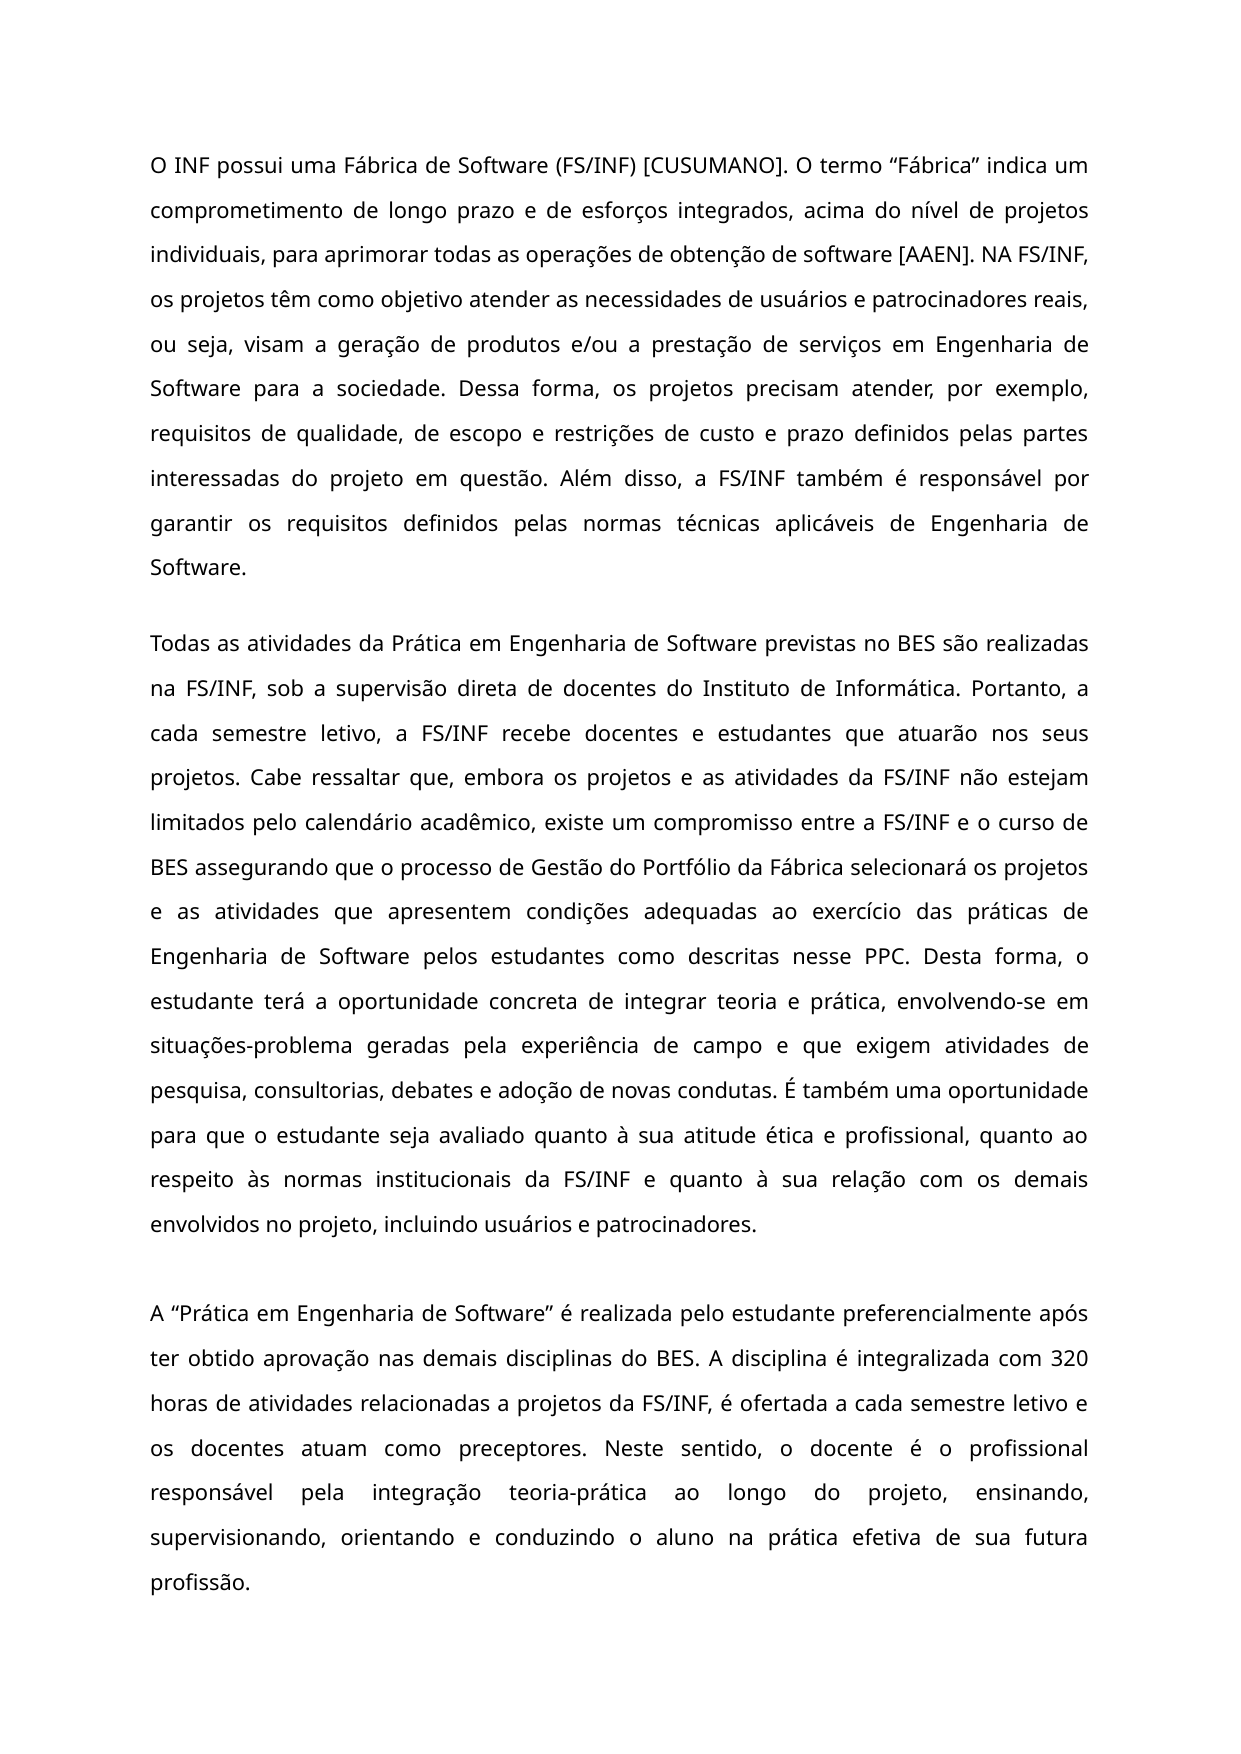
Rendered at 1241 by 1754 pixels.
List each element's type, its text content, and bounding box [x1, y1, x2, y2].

text Todas as atividades da Prática em Engenharia de Software previstas no BES são realizadas na FS/INF, sob a supervisão direta de docentes do Instituto de Informática. Portanto, a cada semestre letivo, a FS/INF recebe docentes e estudantes que atuarão nos seus projetos. Cabe ressaltar que, embora os projetos e as atividades da FS/INF não estejam limitados pelo calendário acadêmico, existe um compromisso entre a FS/INF e o curso de BES assegurando que o processo de Gestão do Portfólio da Fábrica selecionará os projetos e as atividades que apresentem condições adequadas ao exercício das práticas de Engenharia de Software pelos estudantes como descritas nesse PPC. Desta forma, o estudante terá a oportunidade concreta de integrar teoria e prática, envolvendo-se em situações-problema geradas pela experiência de campo e que exigem atividades de pesquisa, consultorias, debates e adoção de novas condutas. É também uma oportunidade para que o estudante seja avaliado quanto à sua atitude ética e profissional, quanto ao respeito às normas institucionais da FS/INF e quanto à sua relação com os demais envolvidos no projeto, incluindo usuários e patrocinadores. [150, 628, 1090, 1239]
text A “Prática em Engenharia de Software” é realizada pelo estudante preferencialmente após ter obtido aprovação nas demais disciplinas do BES. A disciplina é integralizada com 320 horas de atividades relacionadas a projetos da FS/INF, é ofertada a cada semestre letivo e os docentes atuam como preceptores. Neste sentido, o docente é o profissional responsável pela integração teoria-prática ao longo do projeto, ensinando, supervisionando, orientando e conduzindo o aluno na prática efetiva de sua futura profissão. [150, 1254, 1090, 1596]
text O INF possui uma Fábrica de Software (FS/INF) [CUSUMANO]. O termo “Fábrica” indica um comprometimento de longo prazo e de esforços integrados, acima do nível de projetos individuais, para aprimorar todas as operações de obtenção de software [AAEN]. NA FS/INF, os projetos têm como objetivo atender as necessidades de usuários e patrocinadores reais, ou seja, visam a geração de produtos e/ou a prestação de serviços em Engenharia de Software para a sociedade. Dessa forma, os projetos precisam atender, por exemplo, requisitos de qualidade, de escopo e restrições de custo e prazo definidos pelas partes interessadas do projeto em questão. Além disso, a FS/INF também é responsável por garantir os requisitos definidos pelas normas técnicas aplicáveis de Engenharia de Software. [150, 150, 1090, 582]
